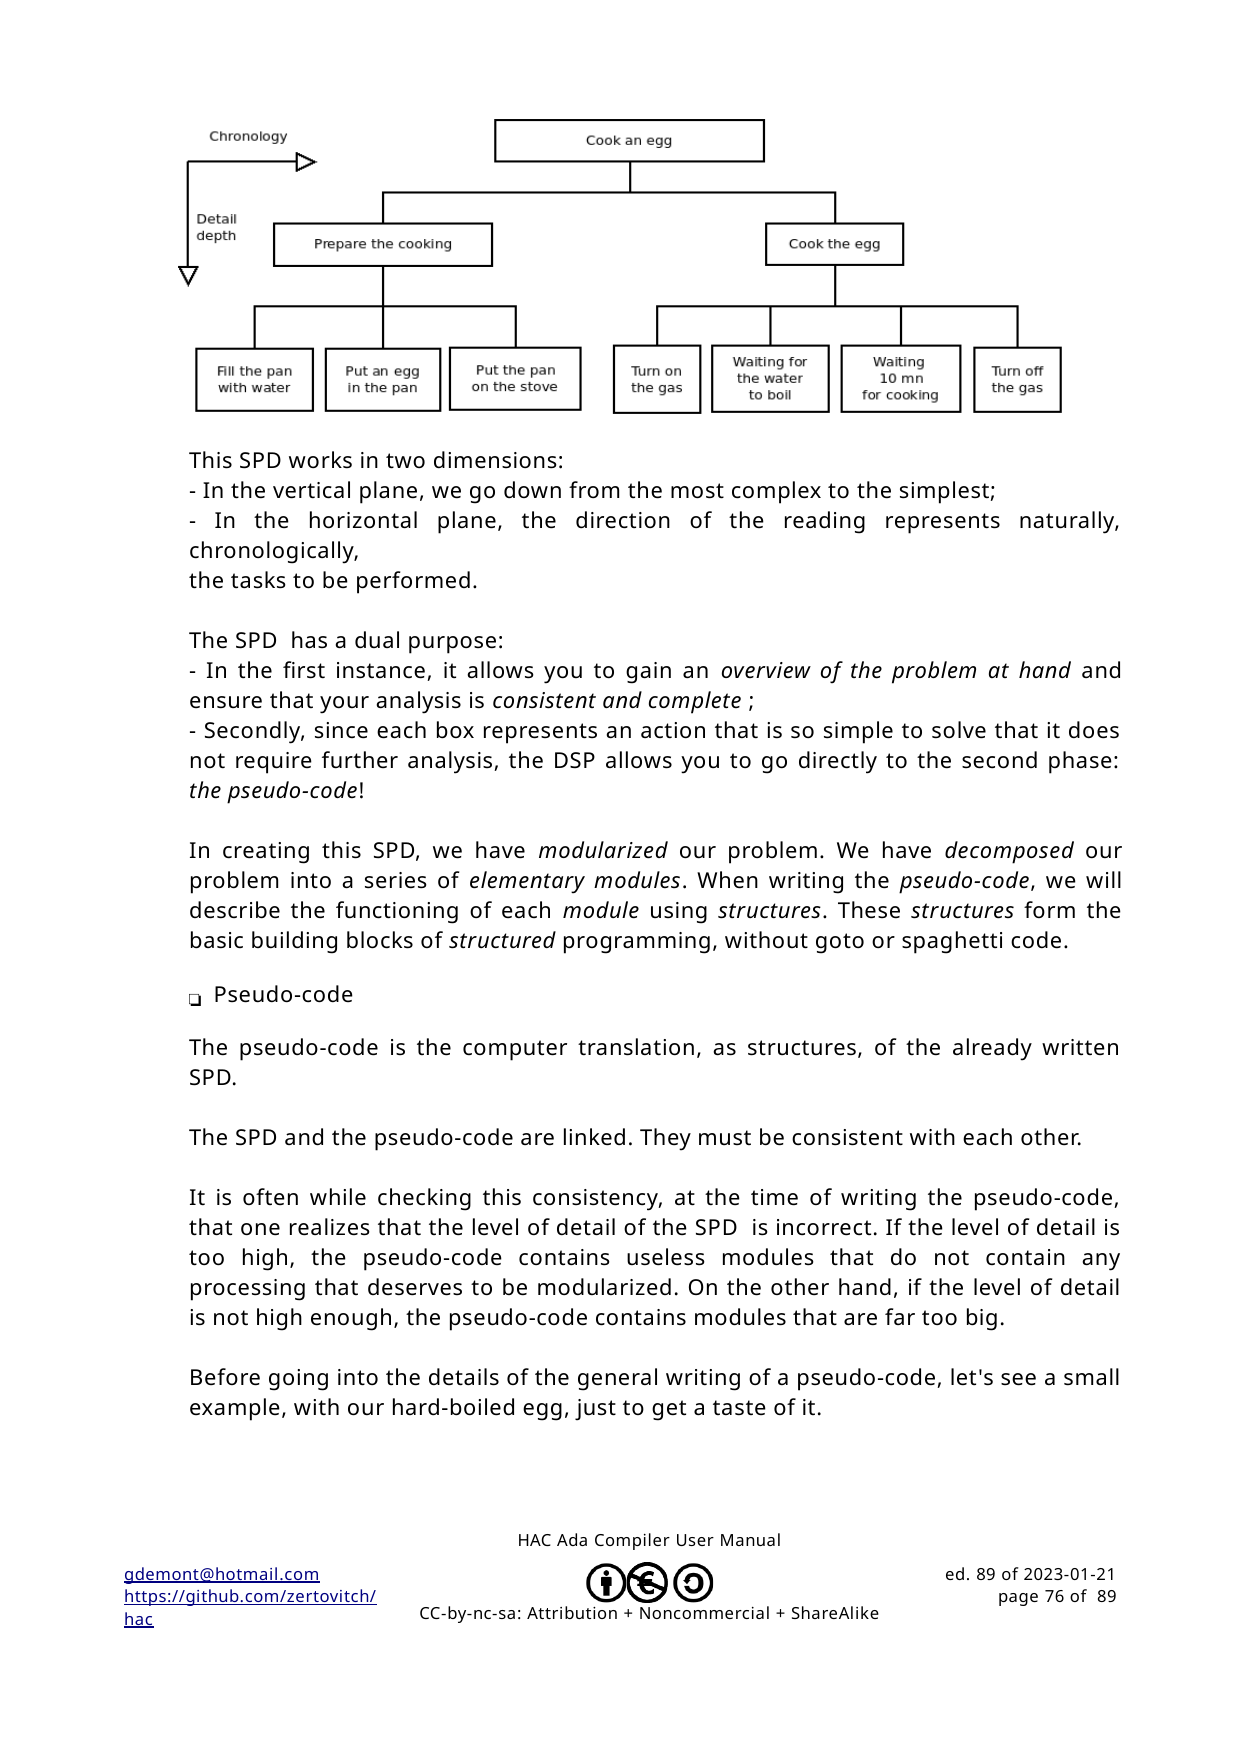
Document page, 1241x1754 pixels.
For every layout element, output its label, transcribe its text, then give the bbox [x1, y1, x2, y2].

text In creating this SPD, we have modularized our problem. We have decomposed our problem into a series of elementary modules. When writing the pseudo-code, we will describe the functioning of each module using structures. These structures form the basic building blocks of structured programming, without goto or spaghetti code. [189, 835, 1122, 955]
text The SPD and the pseudo-code are linked. They must be consistent with each other. [189, 1122, 1122, 1152]
picture [672, 1562, 714, 1603]
text The SPD has a dual purpose: [189, 625, 1122, 655]
text It is often while checking this consistency, at the time of writing the pseudo-code, that one realizes that the level of detail of the SPD is incorrect. If the level of detail is too high, the pseudo-code contains useless modules that do not contain any processing that deserves to be modularized. On the other hand, if the level of detail is not high enough, the pseudo-code contains modules that are far too big. [189, 1182, 1122, 1332]
text the tasks to be performed. [189, 565, 1122, 595]
text - In the first instance, it allows you to gain an overview of the problem at hand and ensure that your analysis is consistent and complete ; [189, 655, 1122, 715]
picture [177, 118, 1063, 416]
text - In the vertical plane, we go down from the most complex to the simplest; [189, 475, 1122, 505]
text - Secondly, since each box represents an action that is so simple to solve that it does not require further analysis, the DSP allows you to go directly to the second phase: the pseudo-code! [189, 715, 1122, 805]
text The pseudo-code is the computer translation, as structures, of the already written SPD. [189, 1032, 1122, 1092]
picture [585, 1562, 668, 1603]
subtitle Pseudo-code [189, 979, 1122, 1020]
text - In the horizontal plane, the direction of the reading represents naturally, chronologically, [189, 505, 1122, 565]
text This SPD works in two dimensions: [189, 445, 1122, 475]
text Before going into the details of the general writing of a pseudo-code, let's see a small example, with our hard-boiled egg, just to get a taste of it. [189, 1362, 1122, 1422]
